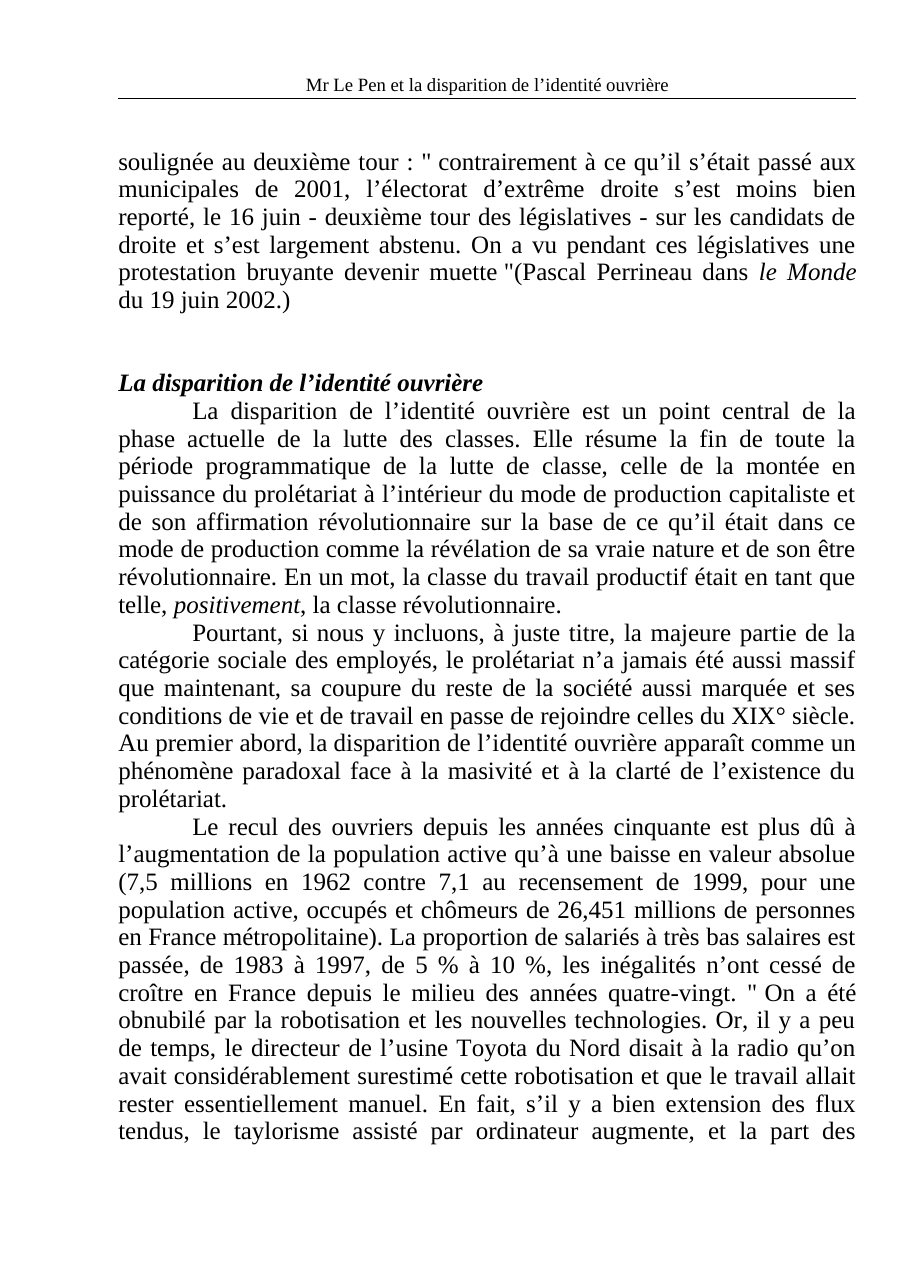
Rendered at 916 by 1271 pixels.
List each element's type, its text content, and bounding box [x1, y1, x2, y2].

text Le recul des ouvriers depuis les années cinquante est plus dû à l’augmentation de la population active qu’à une baisse en valeur absolue (7,5 millions en 1962 contre 7,1 au recensement de 1999, pour une population active, occupés et chômeurs de 26,451 millions de personnes en France métropolitaine). La proportion de salariés à très bas salaires est passée, de 1983 à 1997, de 5 % à 10 %, les inégalités n’ont cessé de croître en France depuis le milieu des années quatre-vingt. " On a été obnubilé par la robotisation et les nouvelles technologies. Or, il y a peu de temps, le directeur de l’usine Toyota du Nord disait à la radio qu’on avait considérablement surestimé cette robotisation et que le travail allait rester essentiellement manuel. En fait, s’il y a bien extension des flux tendus, le taylorisme assisté par ordinateur augmente, et la part des [118, 813, 856, 1145]
text La disparition de l’identité ouvrière est un point central de la phase actuelle de la lutte des classes. Elle résume la fin de toute la période programmatique de la lutte de classe, celle de la montée en puissance du prolétariat à l’intérieur du mode de production capitaliste et de son affirmation révolutionnaire sur la base de ce qu’il était dans ce mode de production comme la révélation de sa vraie nature et de son être révolutionnaire. En un mot, la classe du travail productif était en tant que telle, positivement, la classe révolutionnaire. [118, 397, 856, 619]
text Pourtant, si nous y incluons, à juste titre, la majeure partie de la catégorie sociale des employés, le prolétariat n’a jamais été aussi massif que maintenant, sa coupure du reste de la société aussi marquée et ses conditions de vie et de travail en passe de rejoindre celles du XIX° siècle. Au premier abord, la disparition de l’identité ouvrière apparaît comme un phénomène paradoxal face à la masivité et à la clarté de l’existence du prolétariat. [118, 619, 856, 813]
text soulignée au deuxième tour : " contrairement à ce qu’il s’était passé aux municipales de 2001, l’électorat d’extrême droite s’est moins bien reporté, le 16 juin - deuxième tour des législatives - sur les candidats de droite et s’est largement abstenu. On a vu pendant ces législatives une protestation bruyante devenir muette "(Pascal Perrineau dans le Monde du 19 juin 2002.) [118, 148, 856, 314]
subtitle La disparition de l’identité ouvrière [118, 369, 856, 397]
